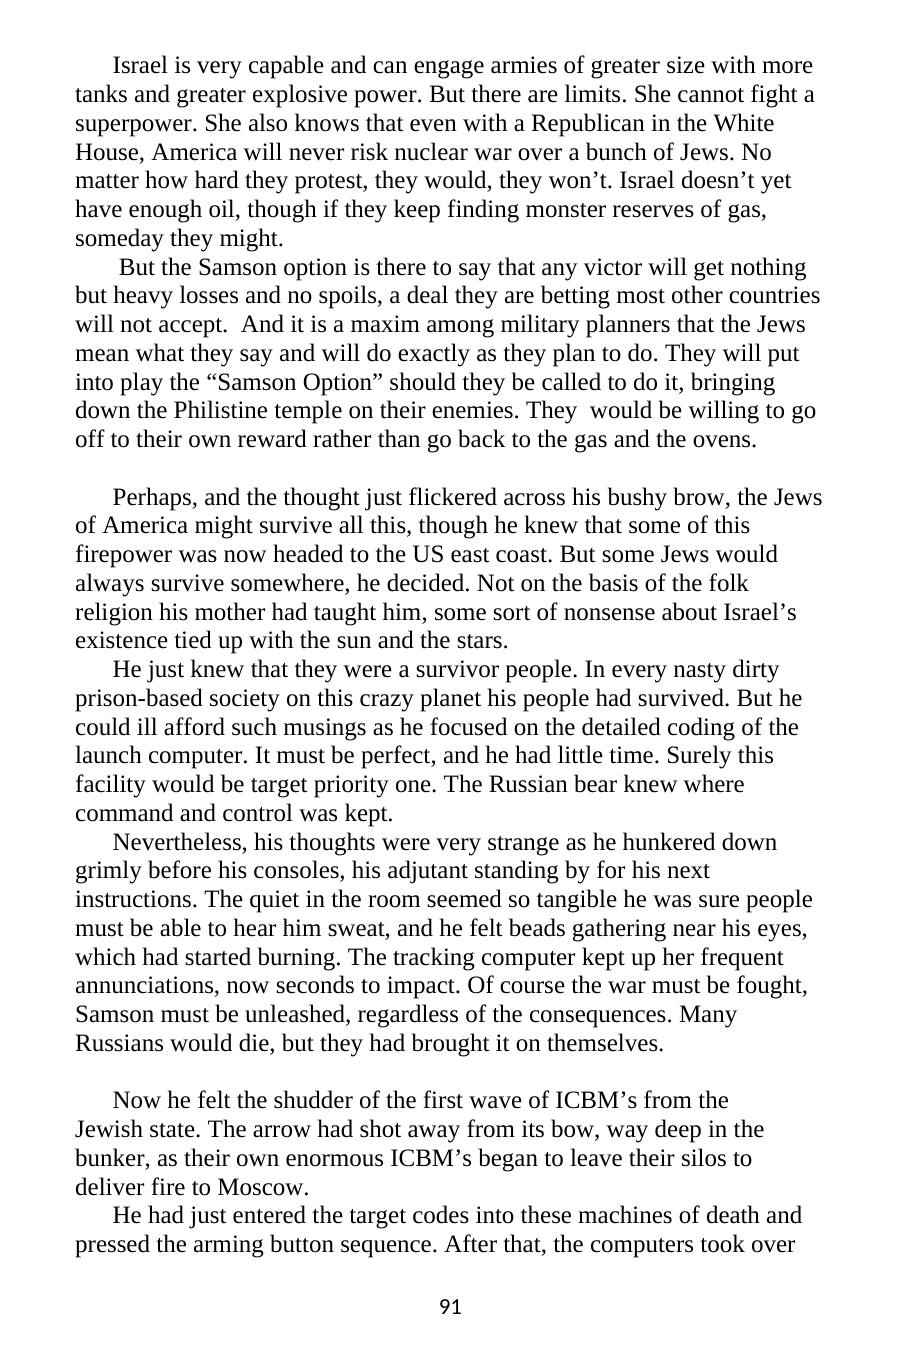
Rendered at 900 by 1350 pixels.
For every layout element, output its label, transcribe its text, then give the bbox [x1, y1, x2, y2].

text He just knew that they were a survivor people. In every nasty dirty prison-based society on this crazy planet his people had survived. But he could ill afford such musings as he focused on the detailed coding of the launch computer. It must be perfect, and he had little time. Surely this facility would be target priority one. The Russian bear knew where command and control was kept. [75, 654, 825, 827]
text But the Samson option is there to say that any victor will get nothing but heavy losses and no spoils, a deal they are betting most other countries will not accept. And it is a maxim among military planners that the Jews mean what they say and will do exactly as they plan to do. They will put into play the “Samson Option” should they be called to do it, bringing down the Philistine temple on their enemies. They would be willing to go off to their own reward rather than go back to the gas and the ovens. [75, 252, 825, 453]
text Israel is very capable and can engage armies of greater size with more tanks and greater explosive power. But there are limits. She cannot fight a superpower. She also knows that even with a Republican in the White House, America will never risk nuclear war over a bunch of Jews. No matter how hard they protest, they would, they won’t. Israel doesn’t yet have enough oil, though if they keep finding monster reserves of gas, someday they might. [75, 51, 825, 252]
text He had just entered the target codes into these machines of death and pressed the arming button sequence. After that, the computers took over [75, 1201, 825, 1258]
text Now he felt the shudder of the first wave of ICBM’s from the [75, 1086, 825, 1114]
text Nevertheless, his thoughts were very strange as he hunkered down grimly before his consoles, his adjutant standing by for his next instructions. The quiet in the room seemed so tangible he was sure people must be able to hear him sweat, and he felt beads gathering near his eyes, which had started burning. The tracking computer kept up her frequent annunciations, now seconds to impact. Of course the war must be fought, Samson must be unleashed, regardless of the consequences. Many Russians would die, but they had brought it on themselves. [75, 827, 825, 1057]
text Perhaps, and the thought just flickered across his bushy brow, the Jews of America might survive all this, though he knew that some of this firepower was now headed to the US east coast. But some Jews would always survive somewhere, he decided. Not on the basis of the folk religion his mother had taught him, some sort of nonsense about Israel’s existence tied up with the sun and the stars. [75, 482, 825, 654]
text Jewish state. The arrow had shot away from its bow, way deep in the bunker, as their own enormous ICBM’s began to leave their silos to deliver fire to Moscow. [75, 1114, 825, 1201]
